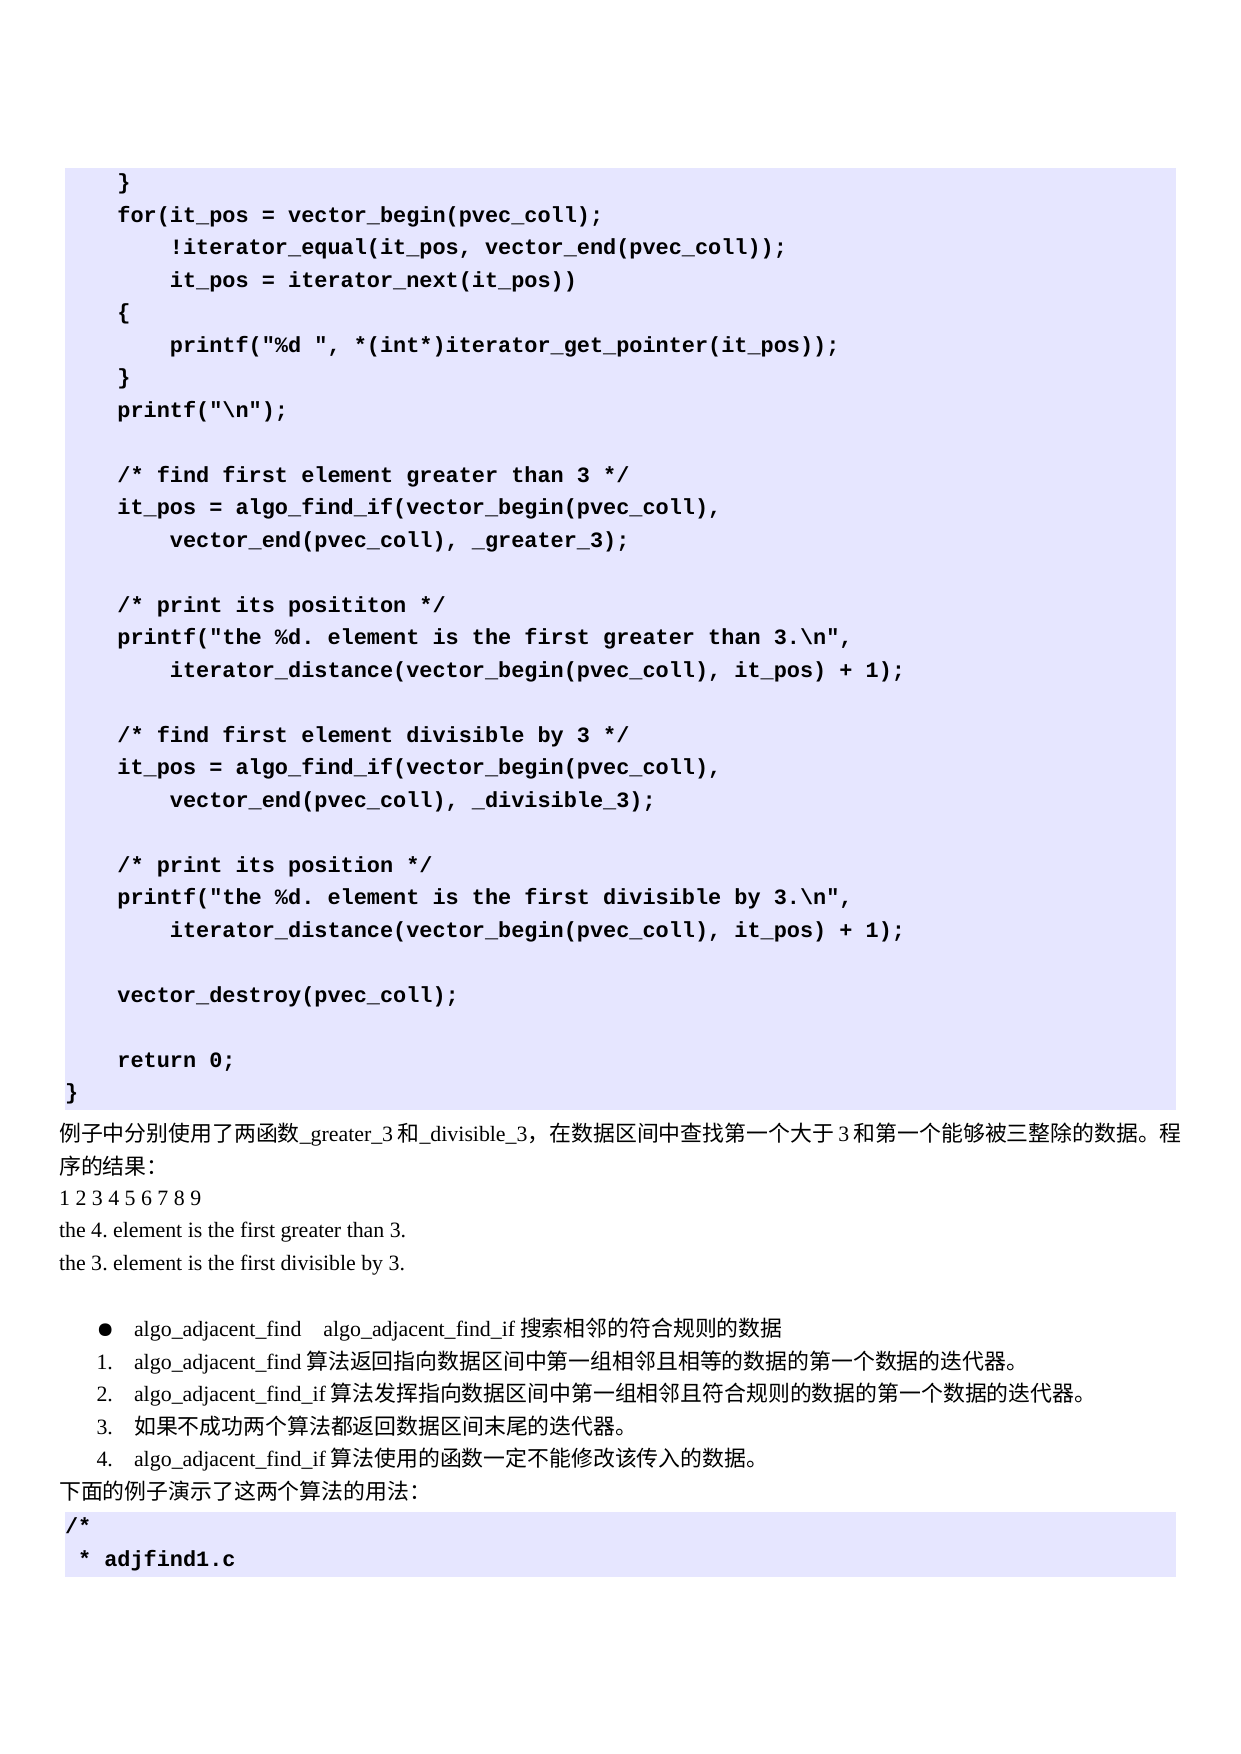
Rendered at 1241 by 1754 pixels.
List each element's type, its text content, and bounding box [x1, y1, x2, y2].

text 1 2 3 4 5 6 7 8 9 [59, 1181, 1181, 1213]
list algo_adjacent_find_if算法使用的函数一定不能修改该传入的数据。 [96, 1441, 1181, 1473]
list algo_adjacent_find_if算法发挥指向数据区间中第一组相邻且符合规则的数据的第一个数据的迭代器。 [96, 1376, 1181, 1408]
text 例子中分别使用了两函数_greater_3和_divisible_3，在数据区间中查找第一个大于3和第一个能够被三整除的数据。程序的结果： [59, 1117, 1181, 1181]
text the 4. element is the first greater than 3. [59, 1213, 1181, 1246]
text 下面的例子演示了这两个算法的用法： [59, 1473, 1181, 1506]
list algo_adjacent_find algo_adjacent_find_if搜索相邻的符合规则的数据 [96, 1311, 1181, 1343]
table_header /* * adjfind1.c [60, 1507, 1181, 1583]
list 如果不成功两个算法都返回数据区间末尾的迭代器。 [96, 1408, 1181, 1441]
list algo_adjacent_find算法返回指向数据区间中第一组相邻且相等的数据的第一个数据的迭代器。 [96, 1343, 1181, 1376]
table_header } for(it_pos = vector_begin(pvec_coll); !iterator_equal(it_pos, vector_end(pvec_coll)); it_pos = iterator_next(it_pos)) { printf("%d ", *(int*)iterator_get_pointer(it_pos)); } printf("\n"); /* find first element greater than 3 */ it_pos = algo_find_if(vector_begin(pvec_coll), vector_end(pvec_coll), _greater_3); /* print its posititon */ printf("the %d. element is the first greater than 3.\n", iterator_distance(vector_begin(pvec_coll), it_pos) + 1); /* find first element divisible by 3 */ it_pos = algo_find_if(vector_begin(pvec_coll), vector_end(pvec_coll), _divisible_3); /* print its position */ printf("the %d. element is the first divisible by 3.\n", iterator_distance(vector_begin(pvec_coll), it_pos) + 1); vector_destroy(pvec_coll); return 0; } [60, 163, 1181, 1116]
text the 3. element is the first divisible by 3. [59, 1246, 1181, 1278]
